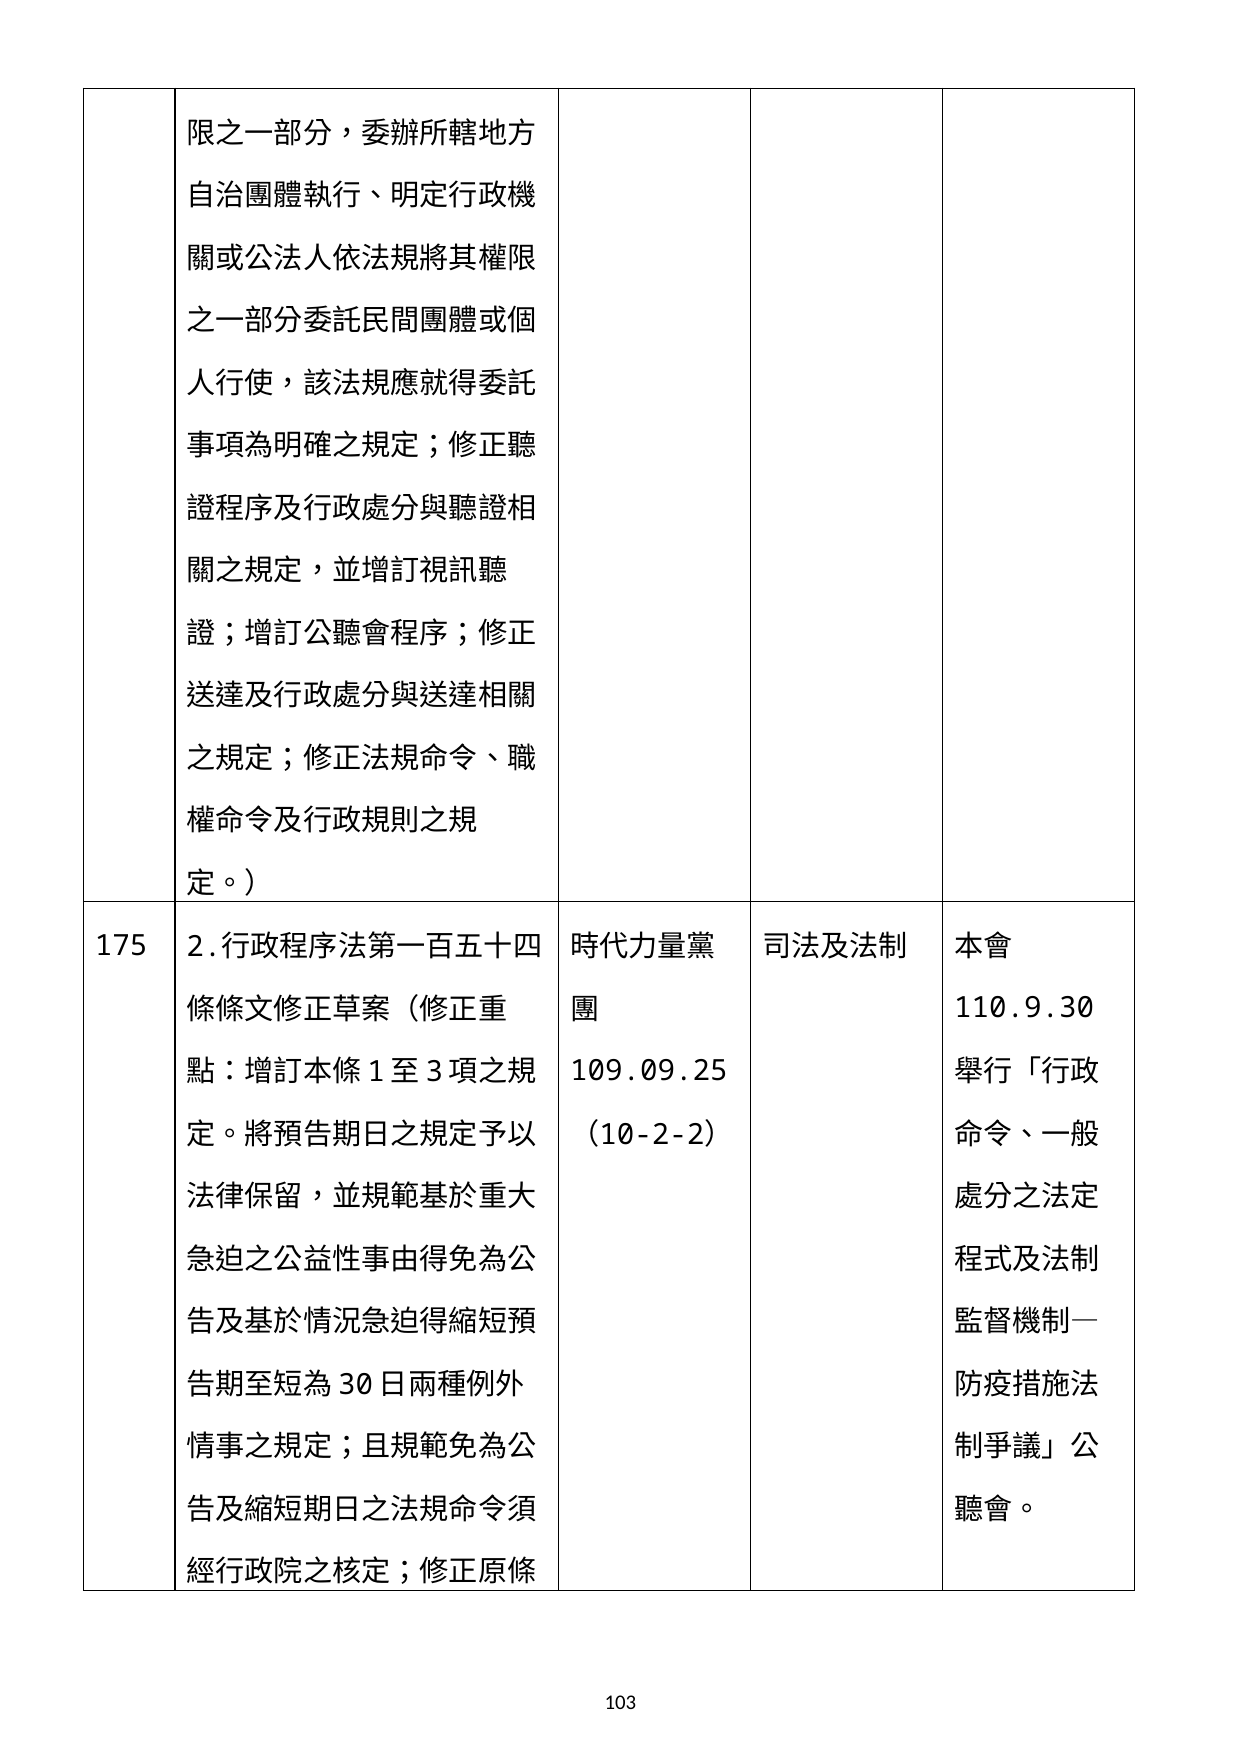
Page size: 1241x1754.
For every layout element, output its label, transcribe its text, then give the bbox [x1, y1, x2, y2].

table_cell [943, 89, 1134, 901]
table_cell 司法及法制 [751, 902, 942, 1590]
table_cell [84, 89, 174, 901]
table_cell 限之一部分，委辦所轄地方自治團體執行、明定行政機關或公法人依法規將其權限之一部分委託民間團體或個人行使，該法規應就得委託事項為明確之規定；修正聽證程序及行政處分與聽證相關之規定，並增訂視訊聽證；增訂公聽會程序；修正送達及行政處分與送達相關之規定；修正法規命令、職權命令及行政規則之規定。） [176, 89, 558, 901]
table_cell 本會110.9.30舉行「行政命令、一般處分之法定程式及法制監督機制—防疫措施法制爭議」公聽會。 [943, 902, 1134, 1590]
table_cell 175 [84, 902, 174, 1590]
table_cell [751, 89, 942, 901]
table_cell 2.行政程序法第一百五十四條條文修正草案（修正重點：增訂本條1至3項之規定。將預告期日之規定予以法律保留，並規範基於重大急迫之公益性事由得免為公告及基於情況急迫得縮短預告期至短為30日兩種例外情事之規定；且規範免為公告及縮短期日之法規命令須經行政院之核定；修正原條 [176, 902, 558, 1590]
table_cell [559, 89, 750, 901]
table_cell 時代力量黨團 109.09.25 （10-2-2） [559, 902, 750, 1590]
